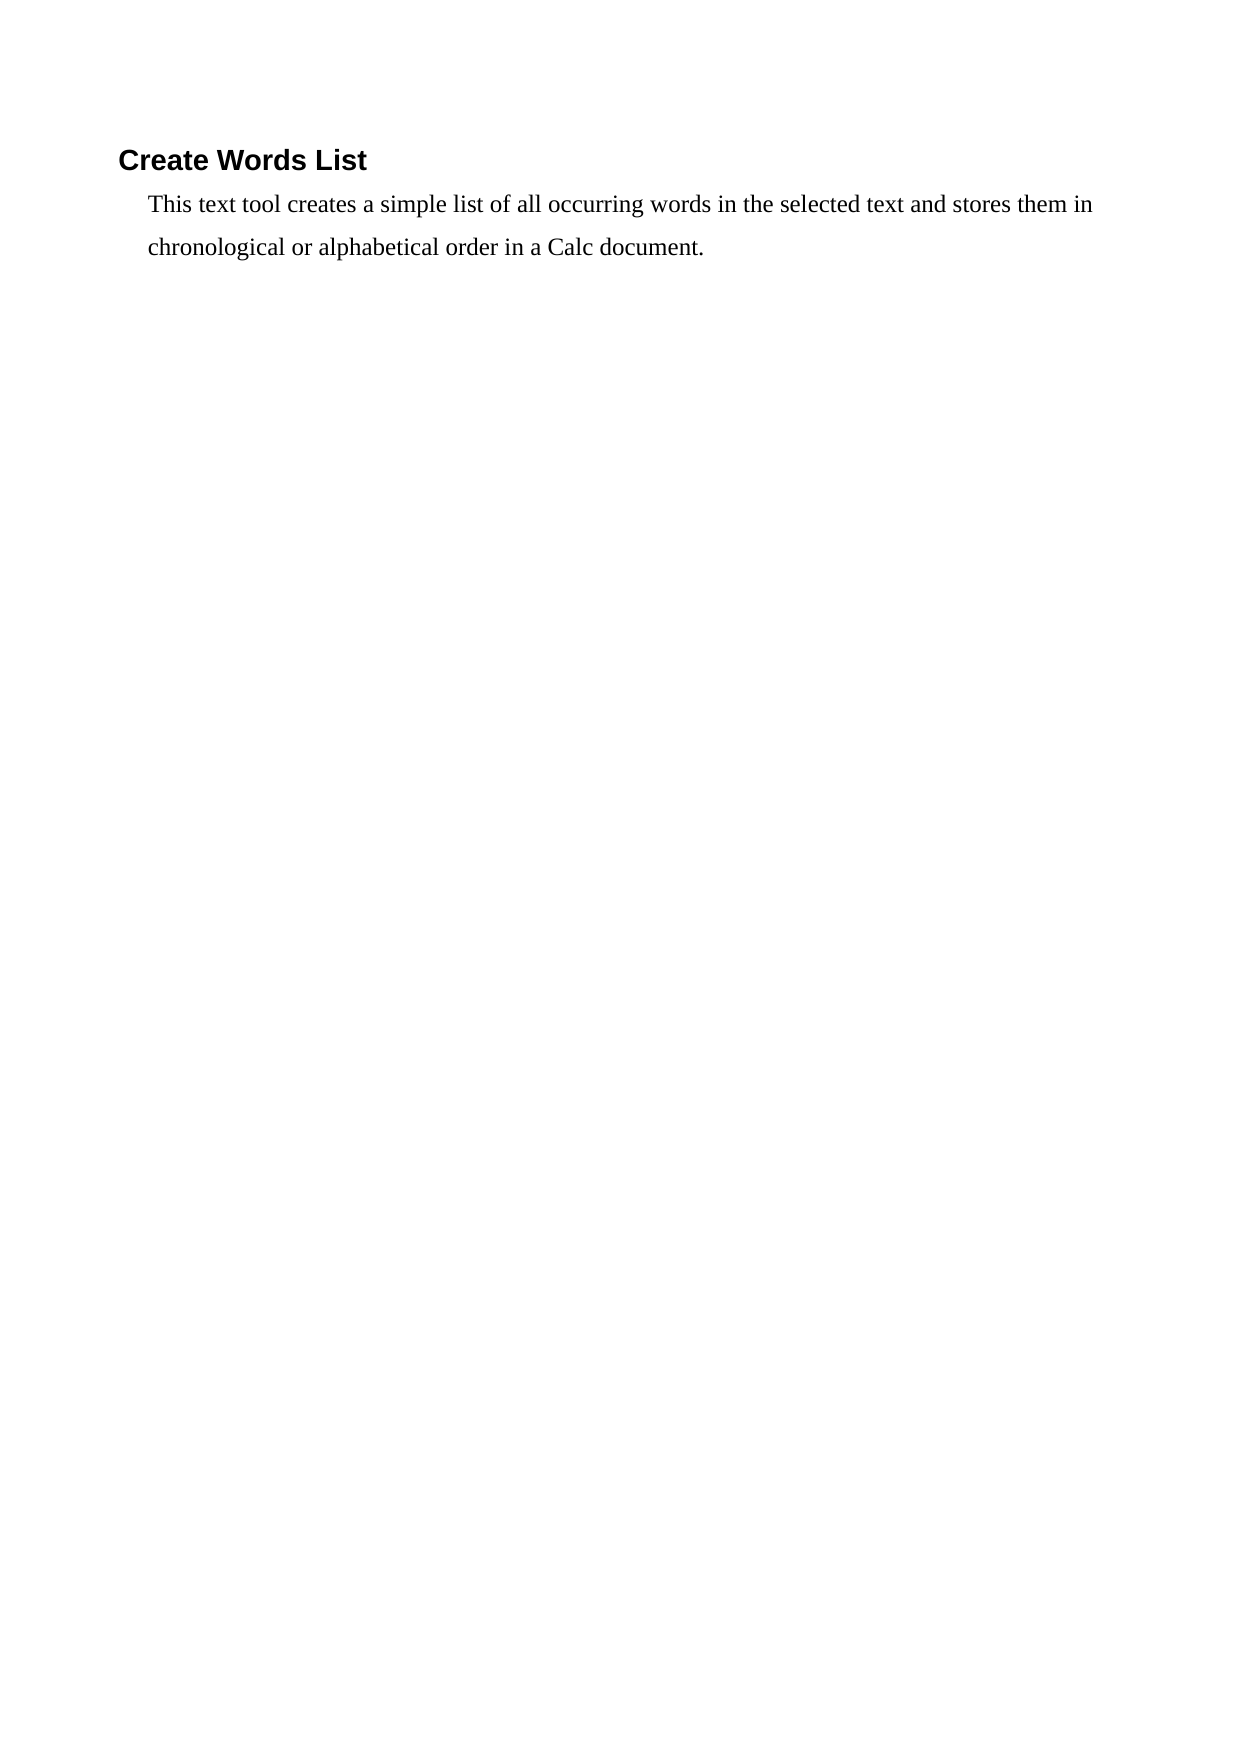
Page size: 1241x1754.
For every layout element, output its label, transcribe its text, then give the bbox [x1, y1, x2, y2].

subtitle Create Words List [118, 143, 1122, 177]
text This text tool creates a simple list of all occurring words in the selected text and stores them in chronological or alphabetical order in a Calc document. [148, 189, 1122, 261]
